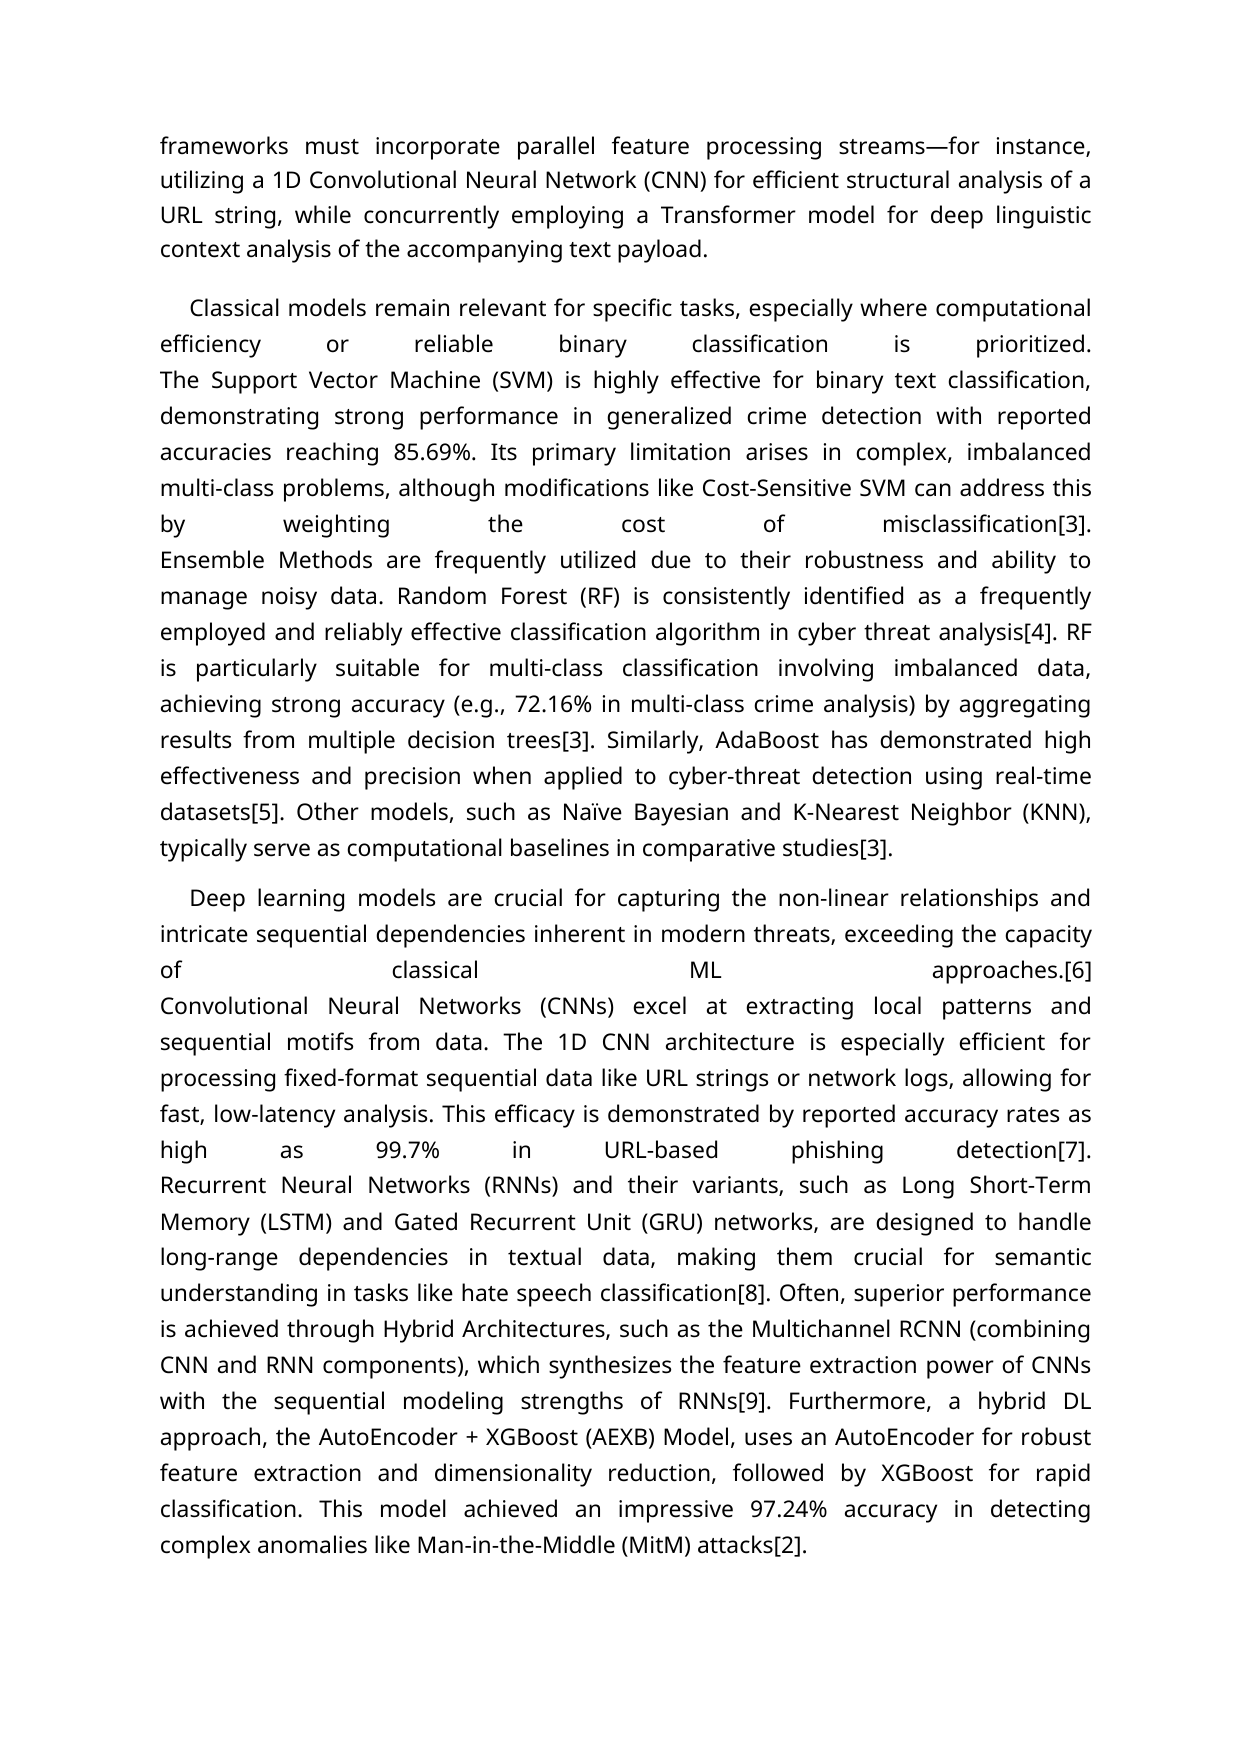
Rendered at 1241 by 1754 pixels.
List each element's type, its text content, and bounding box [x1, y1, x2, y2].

text Deep learning models are crucial for capturing the non-linear relationships and intricate sequential dependencies inherent in modern threats, exceeding the capacity of classical ML approaches.[6] Convolutional Neural Networks (CNNs) excel at extracting local patterns and sequential motifs from data. The 1D CNN architecture is especially efficient for processing fixed-format sequential data like URL strings or network logs, allowing for fast, low-latency analysis. This efficacy is demonstrated by reported accuracy rates as high as 99.7% in URL-based phishing detection[7]. Recurrent Neural Networks (RNNs) and their variants, such as Long Short-Term Memory (LSTM) and Gated Recurrent Unit (GRU) networks, are designed to handle long-range dependencies in textual data, making them crucial for semantic understanding in tasks like hate speech classification[8]. Often, superior performance is achieved through Hybrid Architectures, such as the Multichannel RCNN (combining CNN and RNN components), which synthesizes the feature extraction power of CNNs with the sequential modeling strengths of RNNs[9]. Furthermore, a hybrid DL approach, the AutoEncoder + XGBoost (AEXB) Model, uses an AutoEncoder for robust feature extraction and dimensionality reduction, followed by XGBoost for rapid classification. This model achieved an impressive 97.24% accuracy in detecting complex anomalies like Man-in-the-Middle (MitM) attacks[2]. [159, 882, 1093, 1560]
text frameworks must incorporate parallel feature processing streams—for instance, utilizing a 1D Convolutional Neural Network (CNN) for efficient structural analysis of a URL string, while concurrently employing a Transformer model for deep linguistic context analysis of the accompanying text payload. [159, 130, 1093, 264]
text Classical models remain relevant for specific tasks, especially where computational efficiency or reliable binary classification is prioritized. The Support Vector Machine (SVM) is highly effective for binary text classification, demonstrating strong performance in generalized crime detection with reported accuracies reaching 85.69%. Its primary limitation arises in complex, imbalanced multi-class problems, although modifications like Cost-Sensitive SVM can address this by weighting the cost of misclassification[3]. Ensemble Methods are frequently utilized due to their robustness and ability to manage noisy data. Random Forest (RF) is consistently identified as a frequently employed and reliably effective classification algorithm in cyber threat analysis[4]. RF is particularly suitable for multi-class classification involving imbalanced data, achieving strong accuracy (e.g., 72.16% in multi-class crime analysis) by aggregating results from multiple decision trees[3]. Similarly, AdaBoost has demonstrated high effectiveness and precision when applied to cyber-threat detection using real-time datasets[5]. Other models, such as Naïve Bayesian and K-Nearest Neighbor (KNN), typically serve as computational baselines in comparative studies[3]. [159, 292, 1093, 863]
